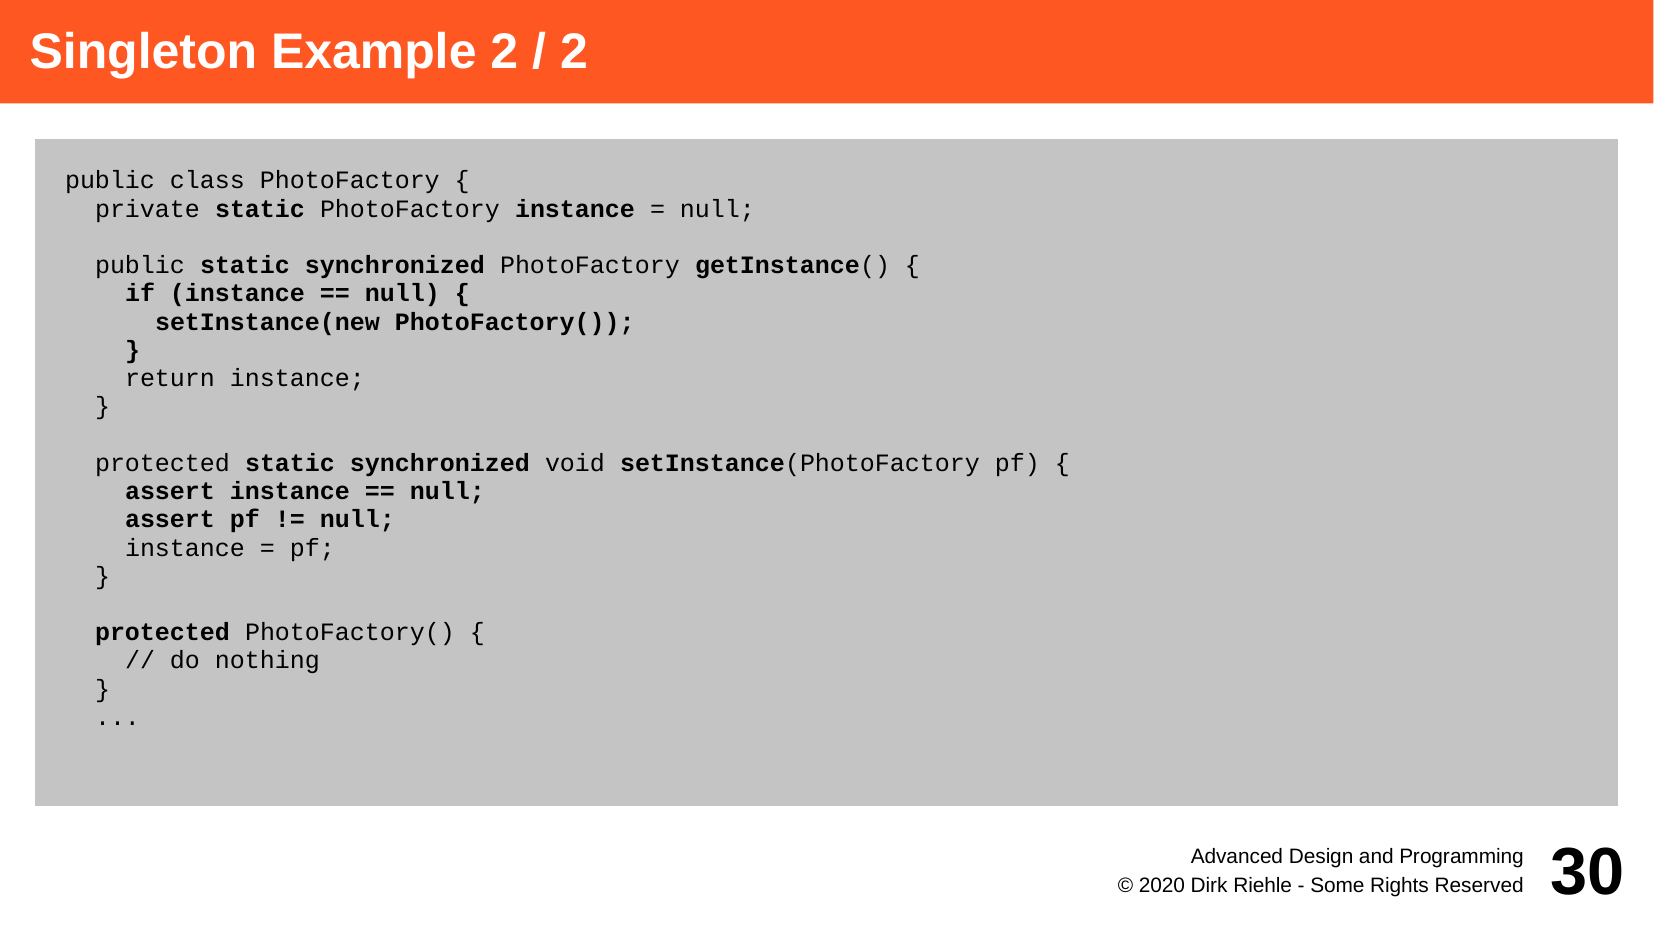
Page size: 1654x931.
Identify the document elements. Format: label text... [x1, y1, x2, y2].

title Singleton Example 2 / 2 [0, 0, 1654, 104]
list public class PhotoFactory { private static PhotoFactory instance = null; public static synchronized PhotoFactory getInstance() { if (instance == null) { setInstance(new PhotoFactory()); } return instance; } protected static synchronized void setInstance(PhotoFactory pf) { assert instance == null; assert pf != null; instance = pf; } protected PhotoFactory() { // do nothing } ... [29, 132, 1625, 813]
